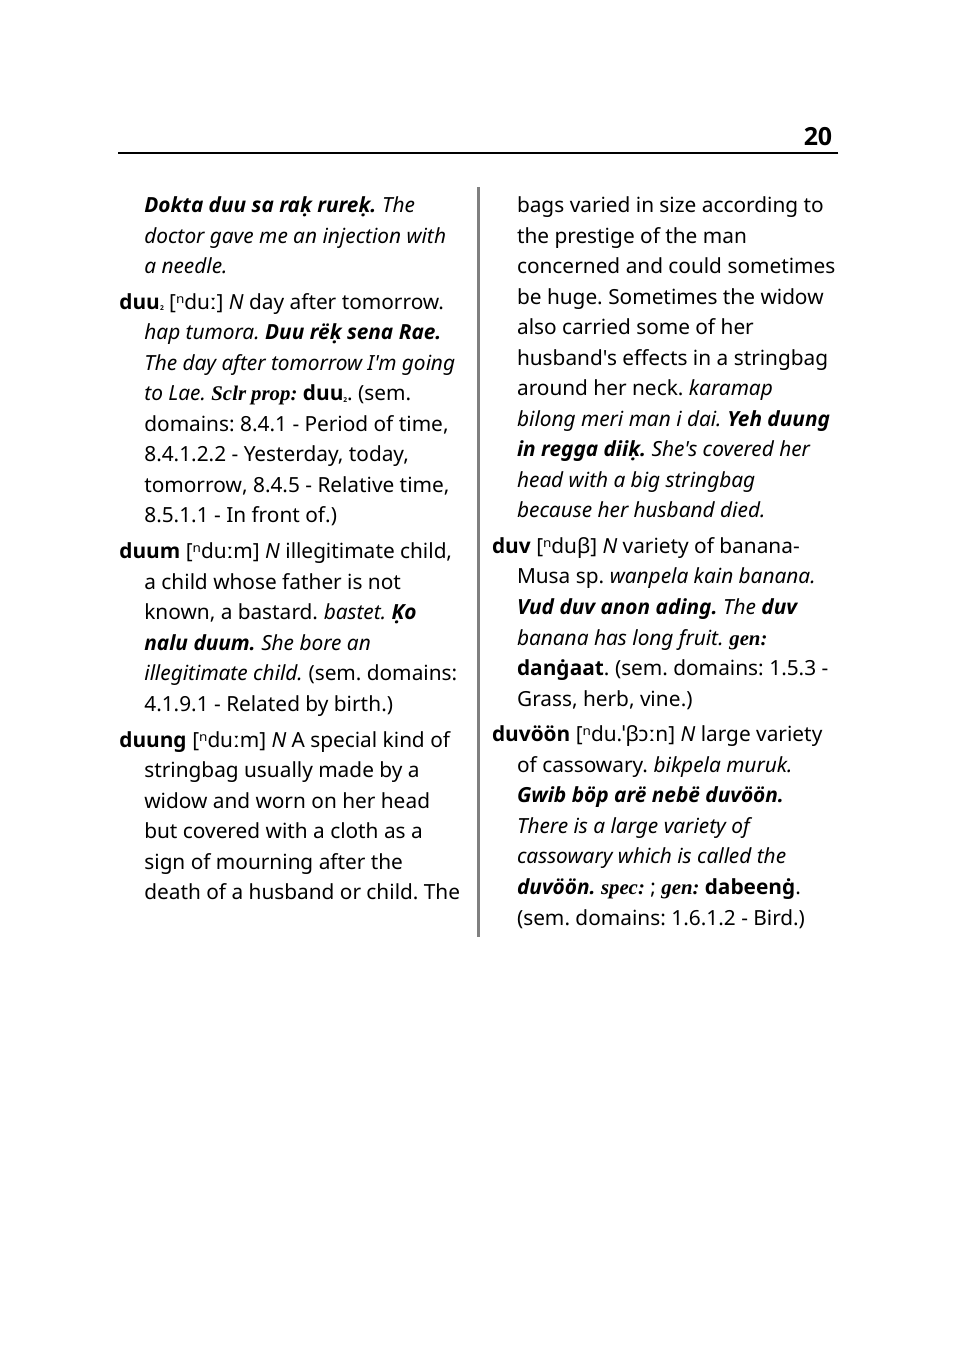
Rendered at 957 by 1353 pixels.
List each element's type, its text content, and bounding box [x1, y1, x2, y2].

text Dokta duu sa raḳ rureḳ. The doctor gave me an injection with a needle. [119, 188, 465, 284]
text bags varied in size according to the prestige of the man concerned and could sometimes be huge. Sometimes the widow also carried some of her husband's effects in a stringbag around her neck. karamap bilong meri man i dai. Yeh duung in regga diiḳ. She's covered her head with a big stringbag because her husband died. [492, 188, 837, 528]
text duv [ⁿduβ] N variety of banana-Musa sp. wanpela kain banana. Vud duv anon ading. The duv banana has long fruit. gen: danġaat. (sem. domains: 1.5.3 - Grass, herb, vine.) [492, 528, 837, 716]
text duvöön [ⁿdu.ˈβɔːn] N large variety of cassowary. bikpela muruk. Gwib böp arë nebë duvöön. There is a large variety of cassowary which is called the duvöön. spec: ; gen: dabeenġ. (sem. domains: 1.6.1.2 - Bird.) [492, 716, 837, 935]
text duung [ⁿduːm] N A special kind of stringbag usually made by a widow and worn on her head but covered with a cloth as a sign of mourning after the death of a husband or child. The [119, 722, 465, 910]
text duum [ⁿduːm] N illegitimate child, a child whose father is not known, a bastard. bastet. Ḳo nalu duum. She bore an illegitimate child. (sem. domains: 4.1.9.1 - Related by birth.) [119, 533, 465, 722]
text duu2 [ⁿduː] N day after tomorrow. hap tumora. Duu rëḳ sena Rae. The day after tomorrow I'm going to Lae. Sclr prop: duu2. (sem. domains: 8.4.1 - Period of time, 8.4.1.2.2 - Yesterday, today, tomorrow, 8.4.5 - Relative time, 8.5.1.1 - In front of.) [119, 284, 465, 533]
